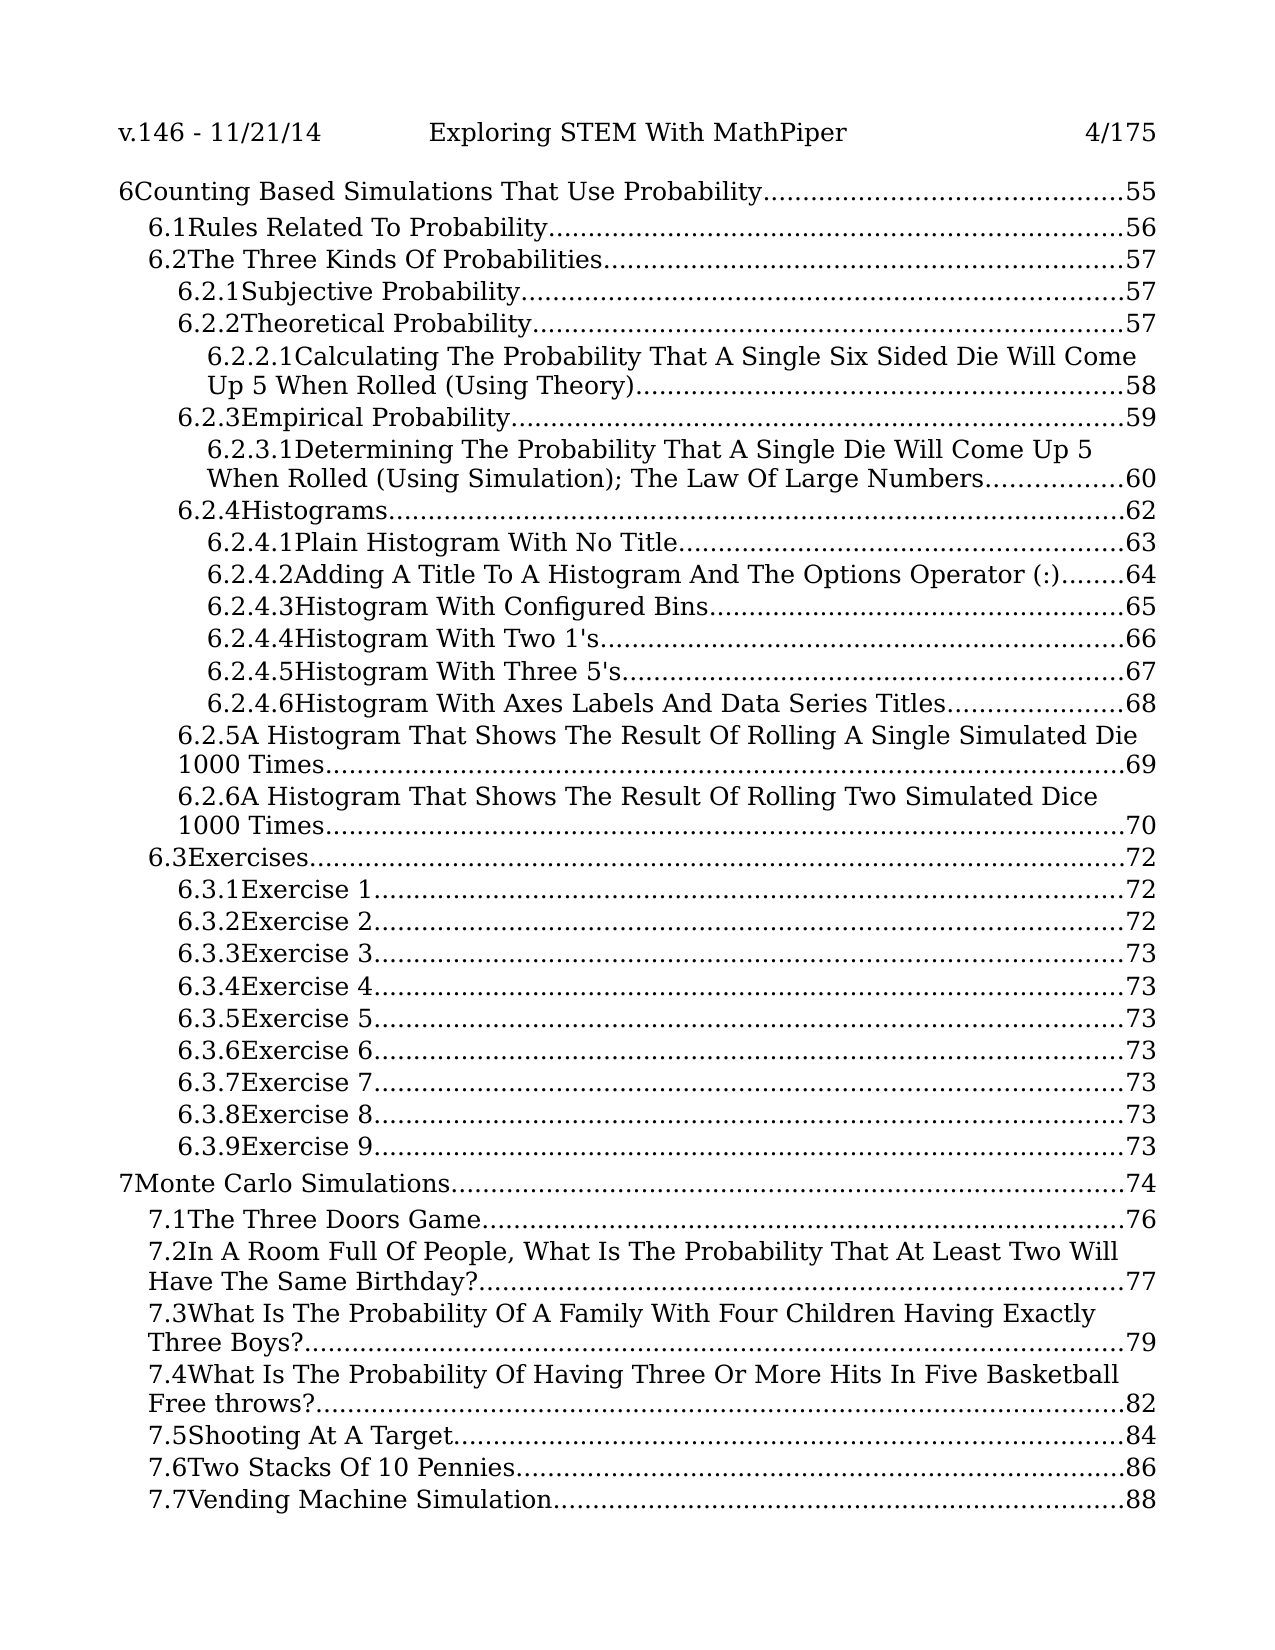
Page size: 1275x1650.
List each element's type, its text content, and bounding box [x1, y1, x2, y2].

text 6.3.5Exercise 5 73 [177, 1004, 1157, 1033]
text 7Monte Carlo Simulations 74 [118, 1169, 1157, 1198]
text 7.2In A Room Full Of People, What Is The Probability That At Least Two Will Have The Same Birthday? 77 [148, 1238, 1157, 1296]
text 6.2.5A Histogram That Shows The Result Of Rolling A Single Simulated Die 1000 Times 69 [177, 721, 1157, 779]
text 6.2.4.5Histogram With Three 5's 67 [207, 657, 1157, 686]
text 6.3.2Exercise 2 72 [177, 908, 1157, 937]
text 6.2.1Subjective Probability 57 [177, 278, 1157, 307]
text 6.3.1Exercise 1 72 [177, 876, 1157, 905]
text 6Counting Based Simulations That Use Probability 55 [118, 177, 1157, 206]
text 6.2.4.3Histogram With Configured Bins 65 [207, 593, 1157, 622]
text 7.7Vending Machine Simulation 88 [148, 1486, 1157, 1515]
text 6.3.6Exercise 6 73 [177, 1036, 1157, 1065]
text 6.2.3Empirical Probability 59 [177, 403, 1157, 432]
text 6.2.4.2Adding A Title To A Histogram And The Options Operator (:) 64 [207, 561, 1157, 590]
text 6.2.2Theoretical Probability 57 [177, 310, 1157, 339]
text 6.1Rules Related To Probability 56 [148, 213, 1157, 243]
text 6.3Exercises 72 [148, 843, 1157, 873]
text 6.2.2.1Calculating The Probability That A Single Six Sided Die Will Come Up 5 When Rolled (Using Theory) 58 [207, 342, 1157, 400]
text 6.3.3Exercise 3 73 [177, 940, 1157, 969]
text 6.3.9Exercise 9 73 [177, 1132, 1157, 1161]
text 6.3.8Exercise 8 73 [177, 1100, 1157, 1129]
text 6.2The Three Kinds Of Probabilities 57 [148, 246, 1157, 275]
text 6.2.4.6Histogram With Axes Labels And Data Series Titles 68 [207, 689, 1157, 718]
text 6.2.4.1Plain Histogram With No Title 63 [207, 528, 1157, 558]
text 7.6Two Stacks Of 10 Pennies 86 [148, 1453, 1157, 1483]
text 7.3What Is The Probability Of A Family With Four Children Having Exactly Three Boys? 79 [148, 1299, 1157, 1357]
text 6.3.4Exercise 4 73 [177, 972, 1157, 1001]
text 6.2.4Histograms 62 [177, 496, 1157, 526]
text 6.2.3.1Determining The Probability That A Single Die Will Come Up 5 When Rolled (Using Simulation); The Law Of Large Numbers 60 [207, 435, 1157, 493]
text 7.1The Three Doors Game 76 [148, 1206, 1157, 1235]
text 6.2.4.4Histogram With Two 1's 66 [207, 625, 1157, 654]
text 7.4What Is The Probability Of Having Three Or More Hits In Five Basketball Free throws? 82 [148, 1360, 1157, 1418]
text 6.2.6A Histogram That Shows The Result Of Rolling Two Simulated Dice 1000 Times 70 [177, 782, 1157, 841]
text 6.3.7Exercise 7 73 [177, 1068, 1157, 1097]
text 7.5Shooting At A Target 84 [148, 1421, 1157, 1451]
